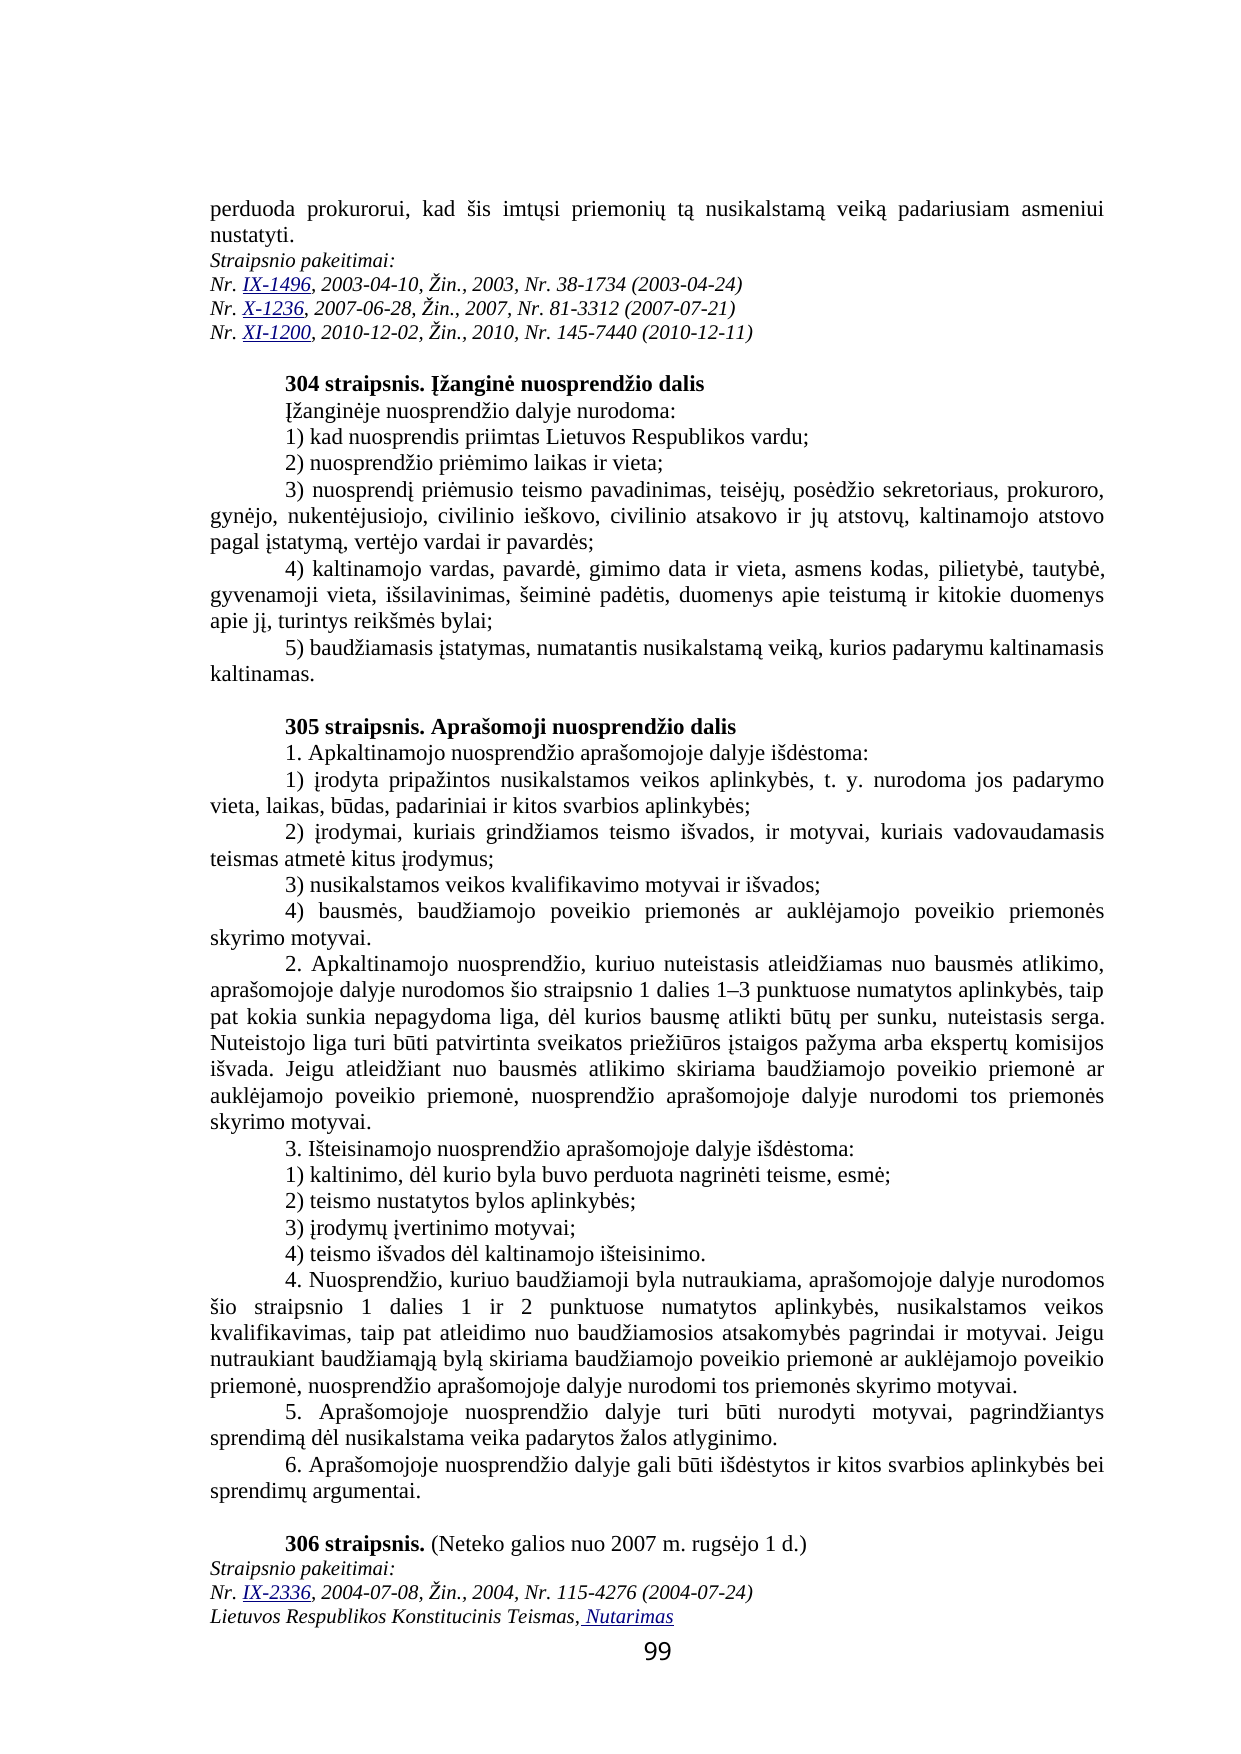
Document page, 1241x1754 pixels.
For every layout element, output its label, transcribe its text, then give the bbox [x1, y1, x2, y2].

text 2. Apkaltinamojo nuosprendžio, kuriuo nuteistasis atleidžiamas nuo bausmės atlikimo, aprašomojoje dalyje nurodomos šio straipsnio 1 dalies 1–3 punktuose numatytos aplinkybės, taip pat kokia sunkia nepagydoma liga, dėl kurios bausmę atlikti būtų per sunku, nuteistasis serga. Nuteistojo liga turi būti patvirtinta sveikatos priežiūros įstaigos pažyma arba ekspertų komisijos išvada. Jeigu atleidžiant nuo bausmės atlikimo skiriama baudžiamojo poveikio priemonė ar auklėjamojo poveikio priemonė, nuosprendžio aprašomojoje dalyje nurodomi tos priemonės skyrimo motyvai. [210, 950, 1106, 1134]
text 3. Išteisinamojo nuosprendžio aprašomojoje dalyje išdėstoma: [210, 1134, 1106, 1161]
text 1) įrodyta pripažintos nusikalstamos veikos aplinkybės, t. y. nurodoma jos padarymo vieta, laikas, būdas, padariniai ir kitos svarbios aplinkybės; [210, 766, 1106, 818]
text 306 straipsnis. (Neteko galios nuo 2007 m. rugsėjo 1 d.) [210, 1530, 1106, 1556]
text 1. Apkaltinamojo nuosprendžio aprašomojoje dalyje išdėstoma: [210, 739, 1106, 766]
text perduoda prokurorui, kad šis imtųsi priemonių tą nusikalstamą veiką padariusiam asmeniui nustatyti. [210, 195, 1106, 248]
text 3) nuosprendį priėmusio teismo pavadinimas, teisėjų, posėdžio sekretoriaus, prokuroro, gynėjo, nukentėjusiojo, civilinio ieškovo, civilinio atsakovo ir jų atstovų, kaltinamojo atstovo pagal įstatymą, vertėjo vardai ir pavardės; [210, 476, 1106, 555]
text 1) kaltinimo, dėl kurio byla buvo perduota nagrinėti teisme, esmė; [210, 1161, 1106, 1187]
text Lietuvos Respublikos Konstitucinis Teismas, Nutarimas [210, 1604, 1106, 1628]
text Nr. IX-1496, 2003-04-10, Žin., 2003, Nr. 38-1734 (2003-04-24) [210, 272, 1106, 296]
text 5. Aprašomojoje nuosprendžio dalyje turi būti nurodyti motyvai, pagrindžiantys sprendimą dėl nusikalstama veika padarytos žalos atlyginimo. [210, 1398, 1106, 1451]
text 3) nusikalstamos veikos kvalifikavimo motyvai ir išvados; [210, 871, 1106, 897]
text 4) teismo išvados dėl kaltinamojo išteisinimo. [210, 1240, 1106, 1266]
text Straipsnio pakeitimai: [210, 248, 1106, 272]
text 4. Nuosprendžio, kuriuo baudžiamoji byla nutraukiama, aprašomojoje dalyje nurodomos šio straipsnio 1 dalies 1 ir 2 punktuose numatytos aplinkybės, nusikalstamos veikos kvalifikavimas, taip pat atleidimo nuo baudžiamosios atsakomybės pagrindai ir motyvai. Jeigu nutraukiant baudžiamąją bylą skiriama baudžiamojo poveikio priemonė ar auklėjamojo poveikio priemonė, nuosprendžio aprašomojoje dalyje nurodomi tos priemonės skyrimo motyvai. [210, 1266, 1106, 1398]
text 305 straipsnis. Aprašomoji nuosprendžio dalis [210, 713, 1106, 739]
text Nr. XI-1200, 2010-12-02, Žin., 2010, Nr. 145-7440 (2010-12-11) [210, 320, 1106, 344]
text 2) įrodymai, kuriais grindžiamos teismo išvados, ir motyvai, kuriais vadovaudamasis teismas atmetė kitus įrodymus; [210, 818, 1106, 871]
text Nr. IX-2336, 2004-07-08, Žin., 2004, Nr. 115-4276 (2004-07-24) [210, 1580, 1106, 1604]
text Straipsnio pakeitimai: [210, 1556, 1106, 1580]
text 2) nuosprendžio priėmimo laikas ir vieta; [210, 449, 1106, 476]
text 3) įrodymų įvertinimo motyvai; [210, 1214, 1106, 1240]
text 2) teismo nustatytos bylos aplinkybės; [210, 1187, 1106, 1214]
text Įžanginėje nuosprendžio dalyje nurodoma: [210, 397, 1106, 423]
text 6. Aprašomojoje nuosprendžio dalyje gali būti išdėstytos ir kitos svarbios aplinkybės bei sprendimų argumentai. [210, 1451, 1106, 1503]
text 4) kaltinamojo vardas, pavardė, gimimo data ir vieta, asmens kodas, pilietybė, tautybė, gyvenamoji vieta, išsilavinimas, šeiminė padėtis, duomenys apie teistumą ir kitokie duomenys apie jį, turintys reikšmės bylai; [210, 555, 1106, 634]
text Nr. X-1236, 2007-06-28, Žin., 2007, Nr. 81-3312 (2007-07-21) [210, 296, 1106, 320]
text 4) bausmės, baudžiamojo poveikio priemonės ar auklėjamojo poveikio priemonės skyrimo motyvai. [210, 897, 1106, 950]
text 1) kad nuosprendis priimtas Lietuvos Respublikos vardu; [210, 423, 1106, 449]
text 5) baudžiamasis įstatymas, numatantis nusikalstamą veiką, kurios padarymu kaltinamasis kaltinamas. [210, 634, 1106, 687]
text 304 straipsnis. Įžanginė nuosprendžio dalis [210, 370, 1106, 397]
